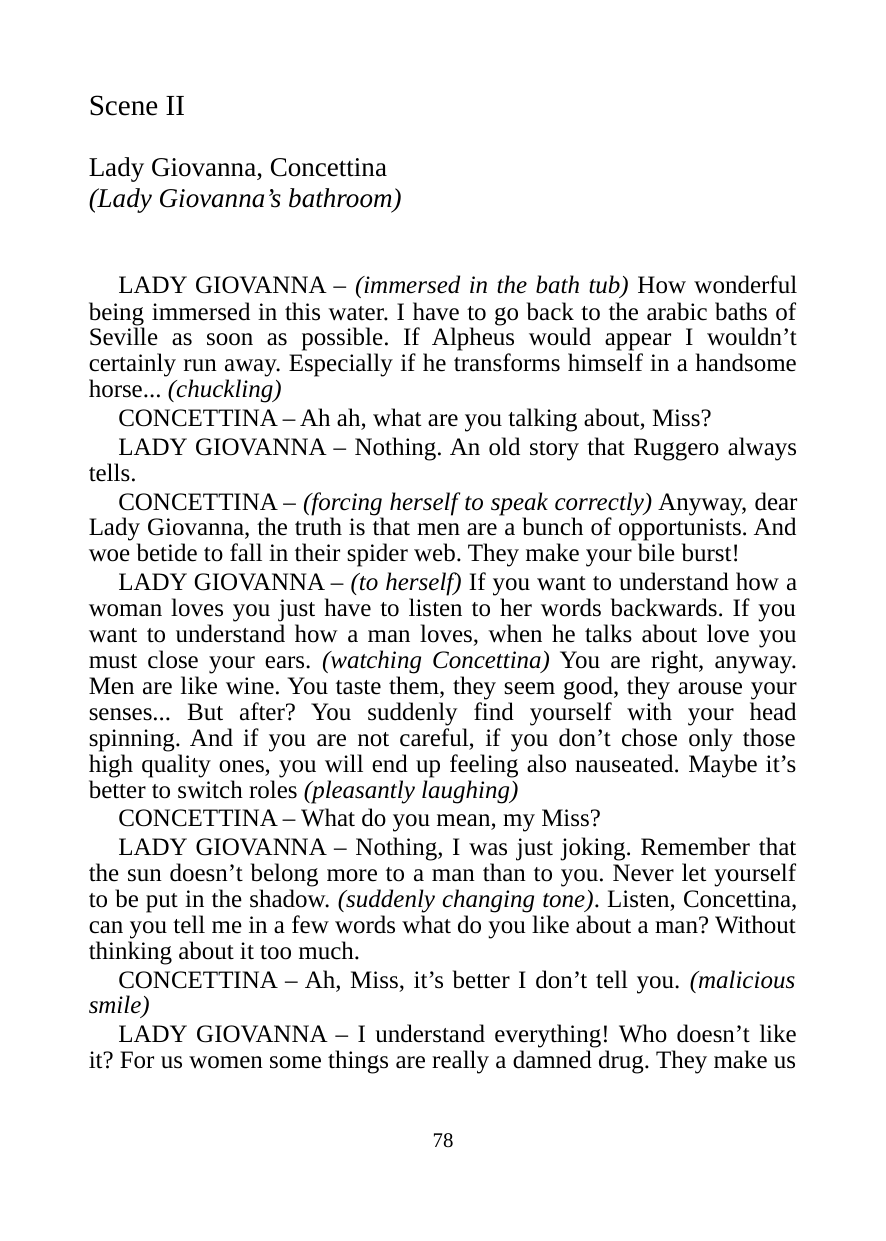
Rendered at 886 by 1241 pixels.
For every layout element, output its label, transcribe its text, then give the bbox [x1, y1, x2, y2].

text LADY GIOVANNA – (immersed in the bath tub) How wonderful being immersed in this water. I have to go back to the arabic baths of Seville as soon as possible. If Alpheus would appear I wouldn’t certainly run away. Especially if he transforms himself in a handsome horse... (chuckling) [88, 271, 797, 403]
text LADY GIOVANNA – Nothing, I was just joking. Remember that the sun doesn’t belong more to a man than to you. Never let yourself to be put in the shadow. (suddenly changing tone). Listen, Concettina, can you tell me in a few words what do you like about a man? Without thinking about it too much. [88, 832, 797, 965]
text Scene II [88, 88, 797, 122]
text (Lady Giovanna’s bathroom) [88, 182, 797, 213]
text CONCETTINA – (forcing herself to speak correctly) Anyway, dear Lady Giovanna, the truth is that men are a bunch of opportunists. And woe betide to fall in their spider web. They make your bile burst! [88, 487, 797, 567]
text Lady Giovanna, Concettina [88, 151, 797, 182]
text LADY GIOVANNA – (to herself) If you want to understand how a woman loves you just have to listen to her words backwards. If you want to understand how a man loves, when he talks about love you must close your ears. (watching Concettina) You are right, anyway. Men are like wine. You taste them, they seem good, they arouse your senses... But after? You suddenly find yourself with your head spinning. And if you are not careful, if you don’t chose only those high quality ones, you will end up feeling also nauseated. Maybe it’s better to switch roles (pleasantly laughing) [88, 567, 797, 803]
text LADY GIOVANNA – Nothing. An old story that Ruggero always tells. [88, 432, 797, 487]
text CONCETTINA – Ah ah, what are you talking about, Miss? [88, 403, 797, 432]
text CONCETTINA – What do you mean, my Miss? [88, 803, 797, 832]
text LADY GIOVANNA – I understand everything! Who doesn’t like it? For us women some things are really a damned drug. They make us [88, 1019, 797, 1074]
text CONCETTINA – Ah, Miss, it’s better I don’t tell you. (malicious smile) [88, 965, 797, 1019]
